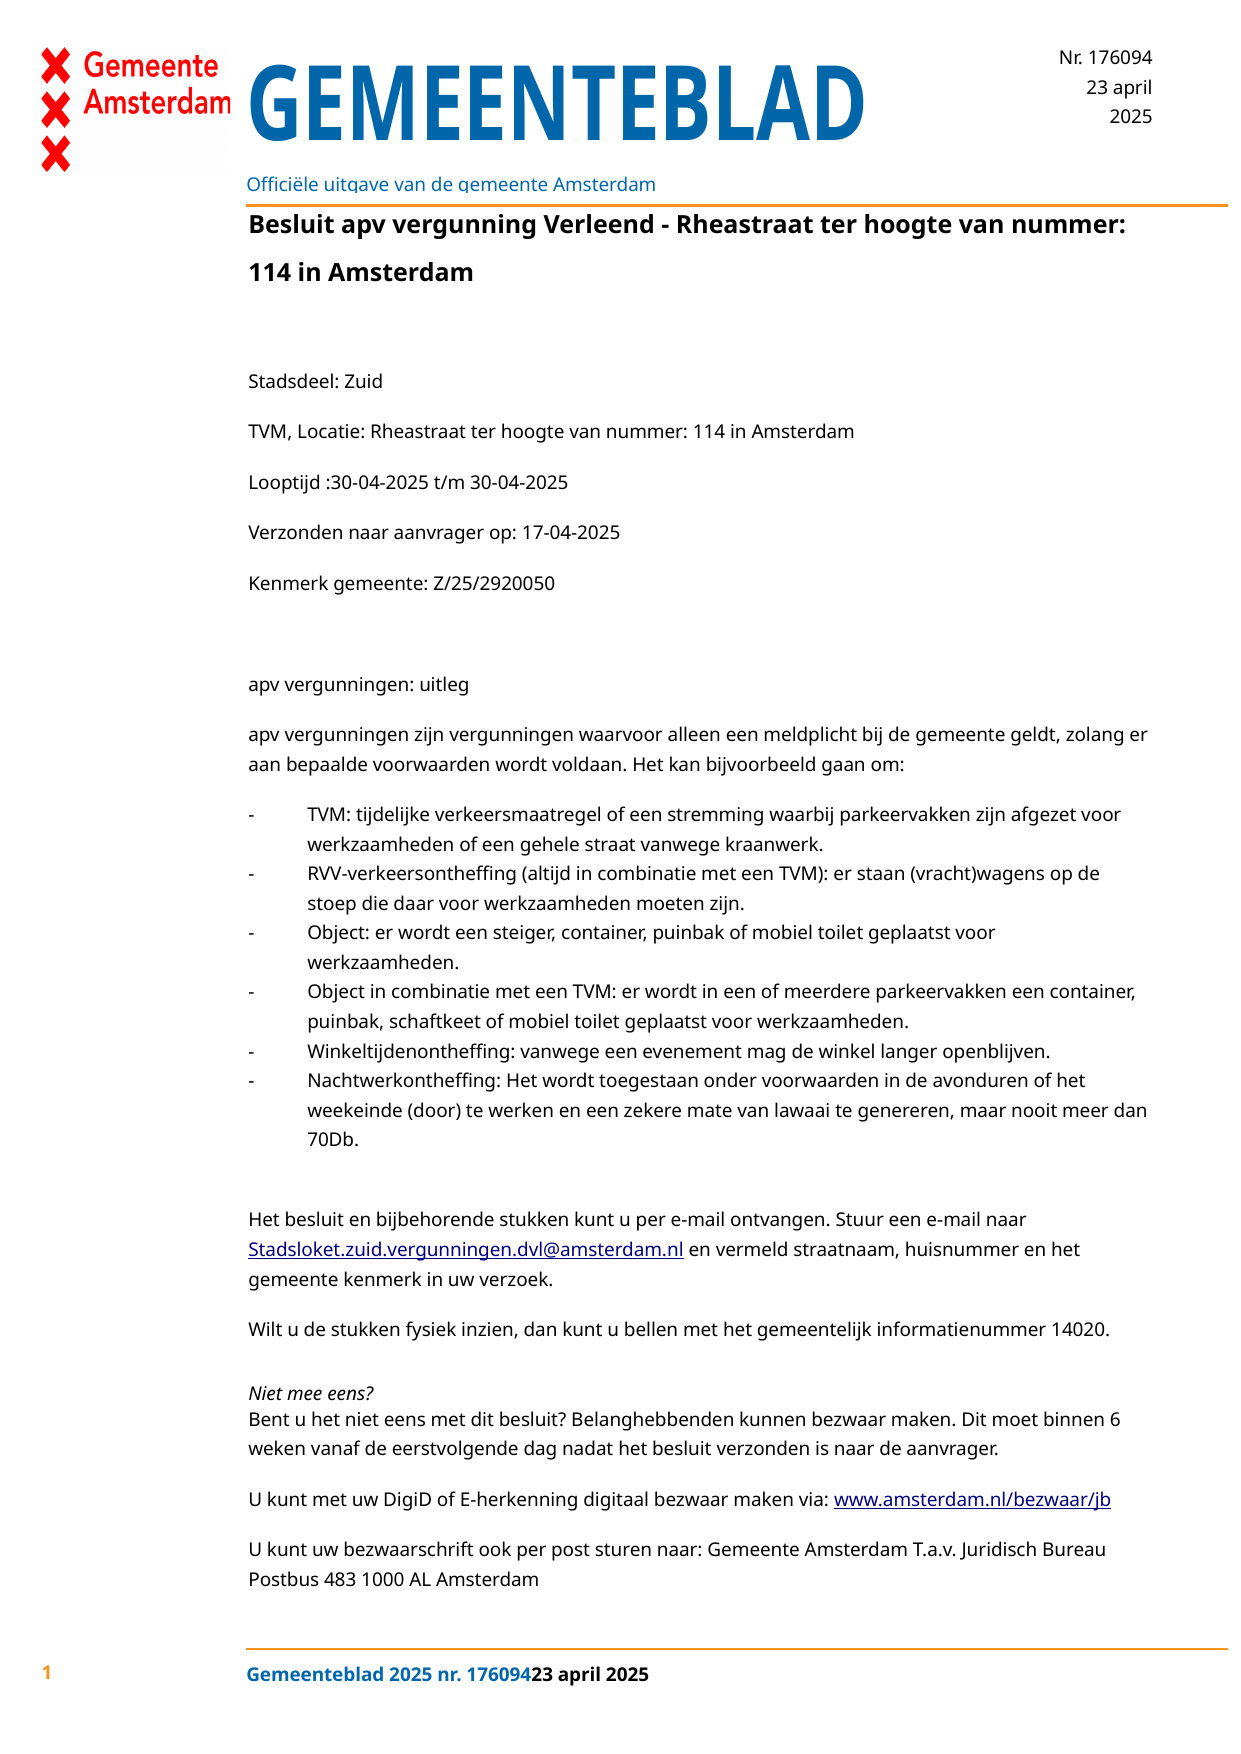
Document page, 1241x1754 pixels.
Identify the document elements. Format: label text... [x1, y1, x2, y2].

text Wilt u de stukken fysiek inzien, dan kunt u bellen met het gemeentelijk informatienummer 14020. [248, 1316, 1152, 1342]
list Object in combinatie met een TVM: er wordt in een of meerdere parkeervakken een container, puinbak, schaftkeet of mobiel toilet geplaatst voor werkzaamheden. [248, 979, 1152, 1034]
text apv vergunningen zijn vergunningen waarvoor alleen een meldplicht bij de gemeente geldt, zolang er aan bepaalde voorwaarden wordt voldaan. Het kan bijvoorbeeld gaan om: [248, 721, 1152, 777]
text Niet mee eens? [248, 1380, 1152, 1406]
text Verzonden naar aanvrager op: 17-04-2025 [248, 519, 1152, 545]
list Winkeltijdenontheffing: vanwege een evenement mag de winkel langer openblijven. [248, 1038, 1152, 1064]
text Het besluit en bijbehorende stukken kunt u per e-mail ontvangen. Stuur een e-mail naar Stadsloket.zuid.vergunningen.dvl@amsterdam.nl en vermeld straatnaam, huisnummer en het gemeente kenmerk in uw verzoek. [248, 1207, 1152, 1292]
list Nachtwerkontheffing: Het wordt toegestaan onder voorwaarden in de avonduren of het weekeinde (door) te werken en een zekere mate van lawaai te genereren, maar nooit meer dan 70Db. [248, 1067, 1152, 1152]
text U kunt met uw DigiD of E-herkenning digitaal bezwaar maken via: www.amsterdam.nl/bezwaar/jb [248, 1486, 1152, 1512]
text Kenmerk gemeente: Z/25/2920050 [248, 570, 1152, 596]
text Stadsdeel: Zuid [248, 368, 1152, 394]
text U kunt uw bezwaarschrift ook per post sturen naar: Gemeente Amsterdam T.a.v. Juridisch Bureau Postbus 483 1000 AL Amsterdam [248, 1536, 1152, 1592]
list Object: er wordt een steiger, container, puinbak of mobiel toilet geplaatst voor werkzaamheden. [248, 919, 1152, 975]
text TVM, Locatie: Rheastraat ter hoogte van nummer: 114 in Amsterdam [248, 419, 1152, 444]
text apv vergunningen: uitleg [248, 671, 1152, 697]
picture [41, 47, 231, 172]
text Looptijd :30-04-2025 t/m 30-04-2025 [248, 469, 1152, 495]
list TVM: tijdelijke verkeersmaatregel of een stremming waarbij parkeervakken zijn afgezet voor werkzaamheden of een gehele straat vanwege kraanwerk. [248, 801, 1152, 857]
text Besluit apv vergunning Verleend - Rheastraat ter hoogte van nummer: 114 in Amsterdam [248, 207, 1152, 288]
list RVV-verkeersontheffing (altijd in combinatie met een TVM): er staan (vracht)wagens op de stoep die daar voor werkzaamheden moeten zijn. [248, 860, 1152, 916]
text Bent u het niet eens met dit besluit? Belanghebbenden kunnen bezwaar maken. Dit moet binnen 6 weken vanaf de eerstvolgende dag nadat het besluit verzonden is naar de aanvrager. [248, 1406, 1152, 1461]
